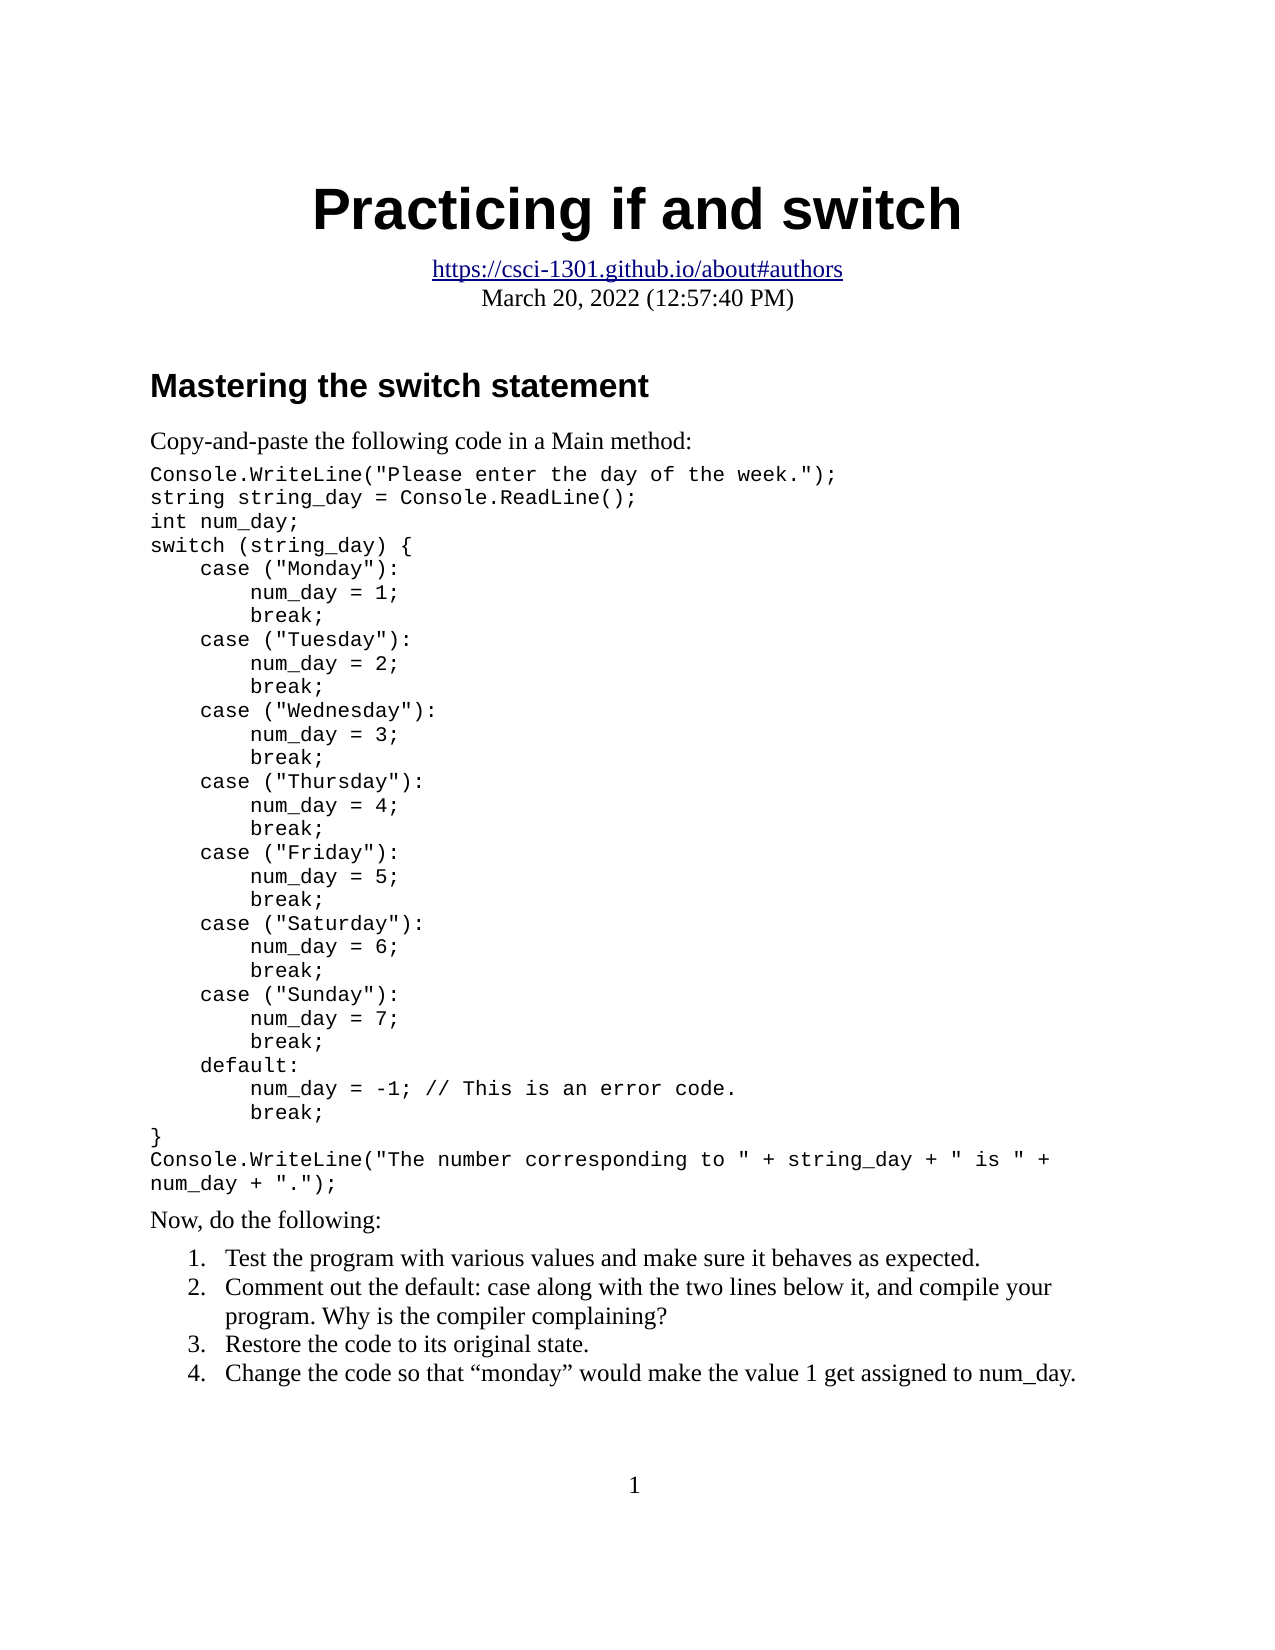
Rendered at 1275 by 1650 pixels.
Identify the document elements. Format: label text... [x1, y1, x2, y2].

text Now, do the following: [150, 1206, 1125, 1234]
subtitle Mastering the switch statement [150, 366, 1125, 404]
text Console.WriteLine("Please enter the day of the week."); [150, 464, 1125, 487]
text Console.WriteLine("The number corresponding to " + string_day + " is " + num_day + "."); [150, 1149, 1125, 1197]
text case ("Sunday"): [150, 984, 1125, 1007]
text Copy-and-paste the following code in a Main method: [150, 426, 1125, 455]
list Change the code so that “monday” would make the value 1 get assigned to num_day. [187, 1358, 1125, 1387]
text string string_day = Console.ReadLine(); [150, 487, 1125, 511]
list Restore the code to its original state. [187, 1329, 1125, 1358]
text num_day = 5; [150, 866, 1125, 889]
text March 20, 2022 (12:57:40 PM) [150, 283, 1125, 312]
text num_day = 4; [150, 795, 1125, 818]
text break; [150, 818, 1125, 842]
text num_day = 1; [150, 582, 1125, 606]
text break; [150, 960, 1125, 984]
text break; [150, 676, 1125, 700]
text case ("Saturday"): [150, 913, 1125, 937]
text num_day = 3; [150, 724, 1125, 747]
text num_day = 6; [150, 937, 1125, 960]
text num_day = -1; // This is an error code. [150, 1078, 1125, 1102]
text case ("Thursday"): [150, 771, 1125, 795]
text default: [150, 1055, 1125, 1078]
text https://csci-1301.github.io/about#authors [150, 254, 1125, 283]
text int num_day; [150, 511, 1125, 534]
text } [150, 1126, 1125, 1149]
text num_day = 7; [150, 1007, 1125, 1031]
text case ("Monday"): [150, 558, 1125, 582]
text case ("Tuesday"): [150, 629, 1125, 653]
text break; [150, 889, 1125, 913]
text break; [150, 1102, 1125, 1126]
text switch (string_day) { [150, 534, 1125, 558]
text num_day = 2; [150, 653, 1125, 676]
list Comment out the default: case along with the two lines below it, and compile your program. Why is the compiler complaining? [187, 1272, 1125, 1329]
text case ("Friday"): [150, 842, 1125, 866]
title Practicing if and switch [150, 175, 1125, 242]
text break; [150, 1031, 1125, 1055]
list Test the program with various values and make sure it behaves as expected. [187, 1243, 1125, 1272]
text case ("Wednesday"): [150, 700, 1125, 724]
text break; [150, 747, 1125, 771]
text break; [150, 606, 1125, 629]
